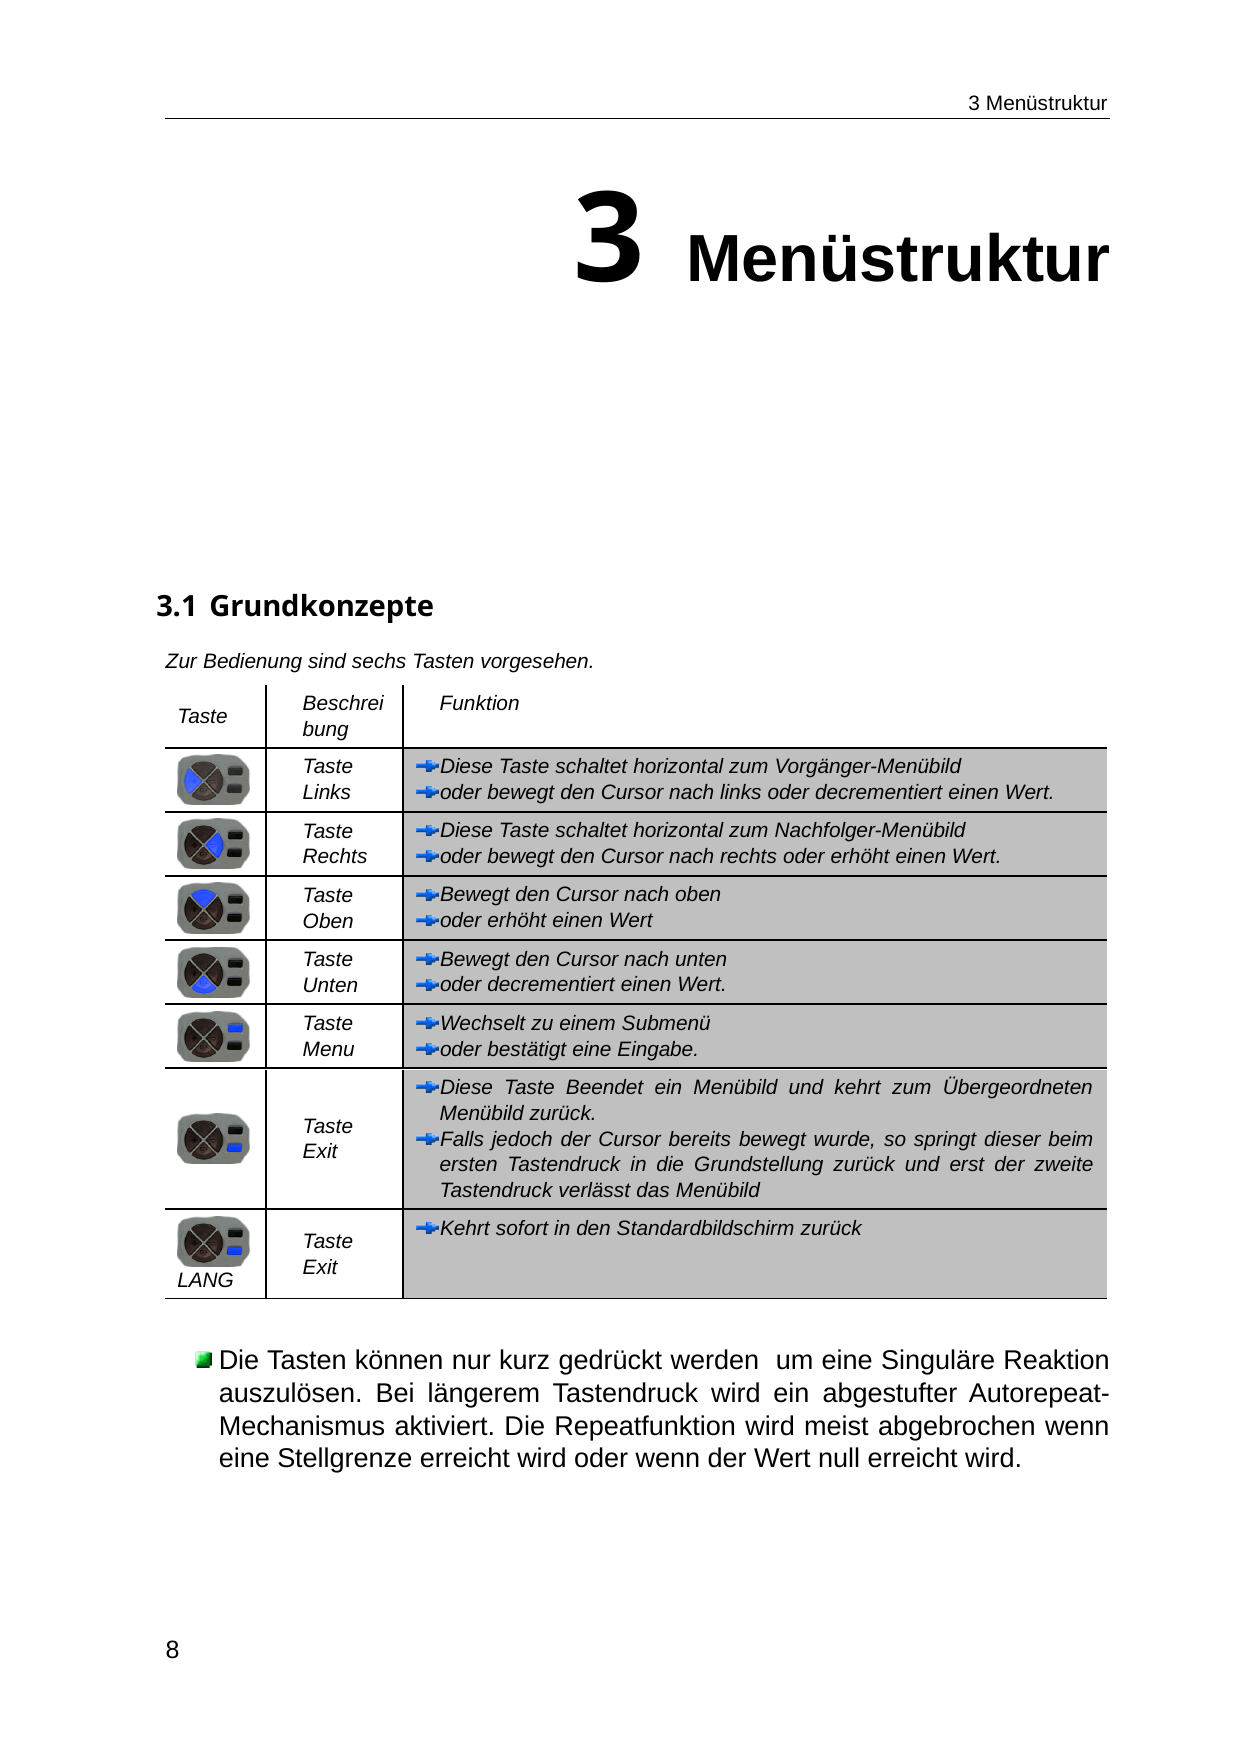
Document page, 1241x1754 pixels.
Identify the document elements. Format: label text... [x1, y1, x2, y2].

table_cell [165, 1070, 265, 1208]
picture [195, 1351, 212, 1368]
picture [416, 915, 439, 926]
table_cell Taste Exit [267, 1070, 402, 1208]
picture [416, 979, 439, 991]
table_cell Bewegt den Cursor nach unten oder decrementiert einen Wert. [404, 941, 1107, 1003]
table_cell Kehrt sofort in den Standardbildschirm zurück [404, 1210, 1107, 1298]
list Die Tasten können nur kurz gedrückt werden um eine Singuläre Reaktion auszulösen. Bei längerem Tastendruck wird ein abgestufter Autorepeat-Mechanismus aktiviert. Die Repeatfunktion wird meist abgebrochen wenn eine Stellgrenze erreicht wird oder wenn der Wert null erreicht wird. [165, 1345, 1110, 1473]
table_cell [165, 877, 265, 939]
picture [177, 882, 251, 934]
table_header Funktion [404, 685, 1107, 747]
table_cell Wechselt zu einem Submenü oder bestätigt eine Eingabe. [404, 1005, 1107, 1067]
table_cell Taste Oben [267, 877, 402, 939]
subtitle Menüstruktur [224, 147, 1110, 317]
table_header Beschreibung [267, 685, 402, 747]
picture [177, 1011, 251, 1062]
table_cell Diese Taste Beendet ein Menübild und kehrt zum Übergeordneten Menübild zurück. Falls jedoch der Cursor bereits bewegt wurde, so springt dieser beim ersten Tastendruck in die Grundstellung zurück und erst der zweite Tastendruck verlässt das Menübild [404, 1070, 1107, 1208]
picture [416, 889, 439, 901]
table_cell LANG [165, 1210, 265, 1298]
table_cell [165, 813, 265, 875]
picture [177, 754, 251, 805]
text Zur Bedienung sind sechs Tasten vorgesehen. [165, 649, 1110, 673]
table_cell [165, 941, 265, 1003]
table_header Taste [165, 685, 265, 747]
subtitle Grundkonzepte [156, 586, 1110, 625]
table_cell [165, 1005, 265, 1067]
picture [416, 850, 439, 862]
table_cell Bewegt den Cursor nach oben oder erhöht einen Wert [404, 877, 1107, 939]
picture [416, 1017, 439, 1029]
table_cell Taste Exit [267, 1210, 402, 1298]
picture [416, 953, 439, 965]
table_cell Taste Links [267, 749, 402, 811]
table_cell Diese Taste schaltet horizontal zum Nachfolger-Menübild oder bewegt den Cursor nach rechts oder erhöht einen Wert. [404, 813, 1107, 875]
table_cell [165, 749, 265, 811]
picture [416, 1081, 439, 1093]
table_cell Taste Unten [267, 941, 402, 1003]
picture [416, 1133, 439, 1145]
table_cell Taste Rechts [267, 813, 402, 875]
picture [177, 1113, 251, 1164]
picture [416, 1043, 439, 1055]
picture [177, 1216, 251, 1267]
picture [177, 947, 251, 998]
table_cell Taste Menu [267, 1005, 402, 1067]
picture [177, 818, 251, 869]
picture [416, 786, 439, 798]
table_cell Diese Taste schaltet horizontal zum Vorgänger-Menübild oder bewegt den Cursor nach links oder decrementiert einen Wert. [404, 749, 1107, 811]
picture [416, 825, 439, 836]
picture [416, 760, 439, 772]
picture [416, 1222, 439, 1234]
